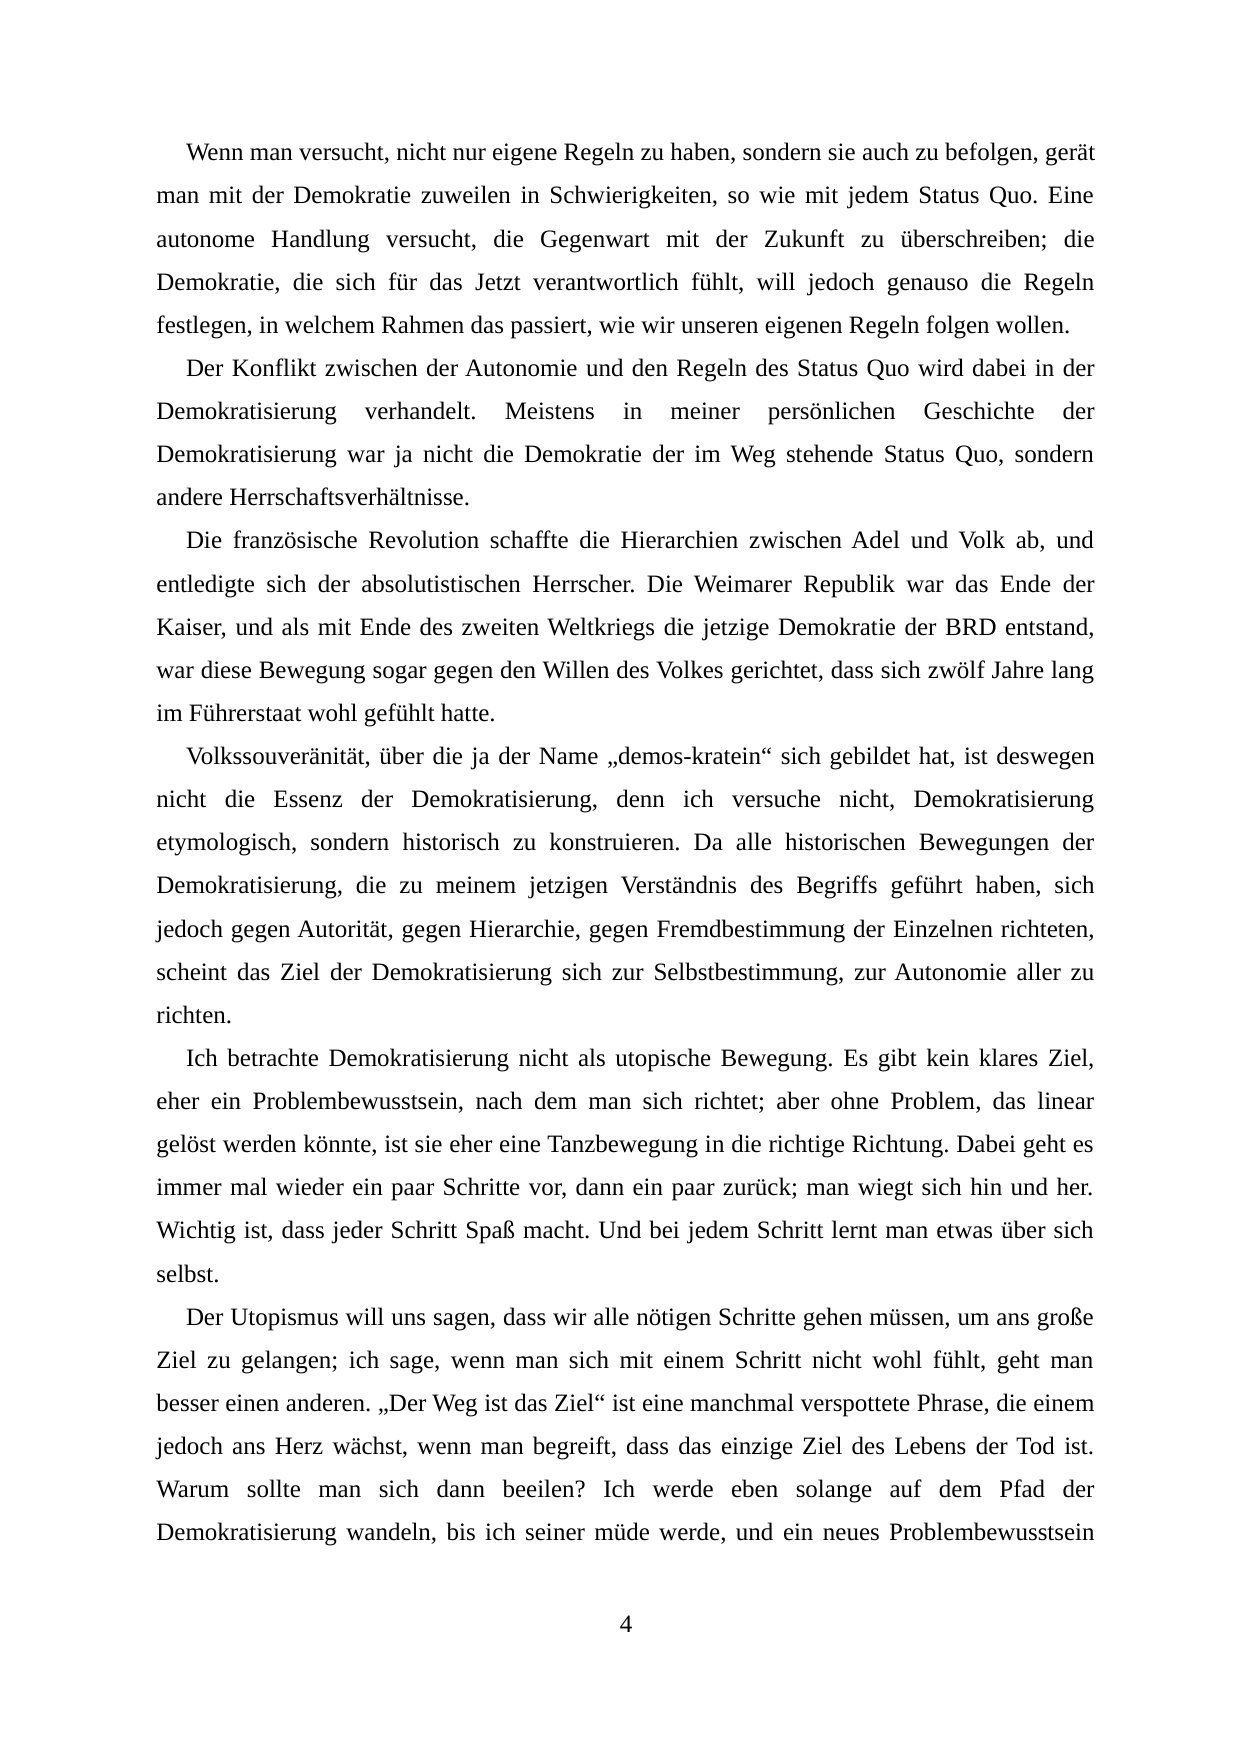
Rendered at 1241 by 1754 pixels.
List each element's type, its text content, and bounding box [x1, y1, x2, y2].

text Wenn man versucht, nicht nur eigene Regeln zu haben, sondern sie auch zu befolgen, gerät man mit der Demokratie zuweilen in Schwierigkeiten, so wie mit jedem Status Quo. Eine autonome Handlung versucht, die Gegenwart mit der Zukunft zu überschreiben; die Demokratie, die sich für das Jetzt verantwortlich fühlt, will jedoch genauso die Regeln festlegen, in welchem Rahmen das passiert, wie wir unseren eigenen Regeln folgen wollen. [156, 137, 1095, 339]
text Volkssouveränität, über die ja der Name „demos-kratein“ sich gebildet hat, ist deswegen nicht die Essenz der Demokratisierung, denn ich versuche nicht, Demokratisierung etymologisch, sondern historisch zu konstruieren. Da alle historischen Bewegungen der Demokratisierung, die zu meinem jetzigen Verständnis des Begriffs geführt haben, sich jedoch gegen Autorität, gegen Hierarchie, gegen Fremdbestimmung der Einzelnen richteten, scheint das Ziel der Demokratisierung sich zur Selbstbestimmung, zur Autonomie aller zu richten. [156, 741, 1095, 1029]
text Der Konflikt zwischen der Autonomie und den Regeln des Status Quo wird dabei in der Demokratisierung verhandelt. Meistens in meiner persönlichen Geschichte der Demokratisierung war ja nicht die Demokratie der im Weg stehende Status Quo, sondern andere Herrschaftsverhältnisse. [156, 353, 1095, 511]
text Die französische Revolution schaffte die Hierarchien zwischen Adel und Volk ab, und entledigte sich der absolutistischen Herrscher. Die Weimarer Republik war das Ende der Kaiser, und als mit Ende des zweiten Weltkriegs die jetzige Demokratie der BRD entstand, war diese Bewegung sogar gegen den Willen des Volkes gerichtet, dass sich zwölf Jahre lang im Führerstaat wohl gefühlt hatte. [156, 526, 1095, 727]
text Ich betrachte Demokratisierung nicht als utopische Bewegung. Es gibt kein klares Ziel, eher ein Problembewusstsein, nach dem man sich richtet; aber ohne Problem, das linear gelöst werden könnte, ist sie eher eine Tanzbewegung in die richtige Richtung. Dabei geht es immer mal wieder ein paar Schritte vor, dann ein paar zurück; man wiegt sich hin und her. Wichtig ist, dass jeder Schritt Spaß macht. Und bei jedem Schritt lernt man etwas über sich selbst. [156, 1043, 1095, 1287]
text Der Utopismus will uns sagen, dass wir alle nötigen Schritte gehen müssen, um ans große Ziel zu gelangen; ich sage, wenn man sich mit einem Schritt nicht wohl fühlt, geht man besser einen anderen. „Der Weg ist das Ziel“ ist eine manchmal verspottete Phrase, die einem jedoch ans Herz wächst, wenn man begreift, dass das einzige Ziel des Lebens der Tod ist. Warum sollte man sich dann beeilen? Ich werde eben solange auf dem Pfad der Demokratisierung wandeln, bis ich seiner müde werde, und ein neues Problembewusstsein [156, 1302, 1095, 1546]
